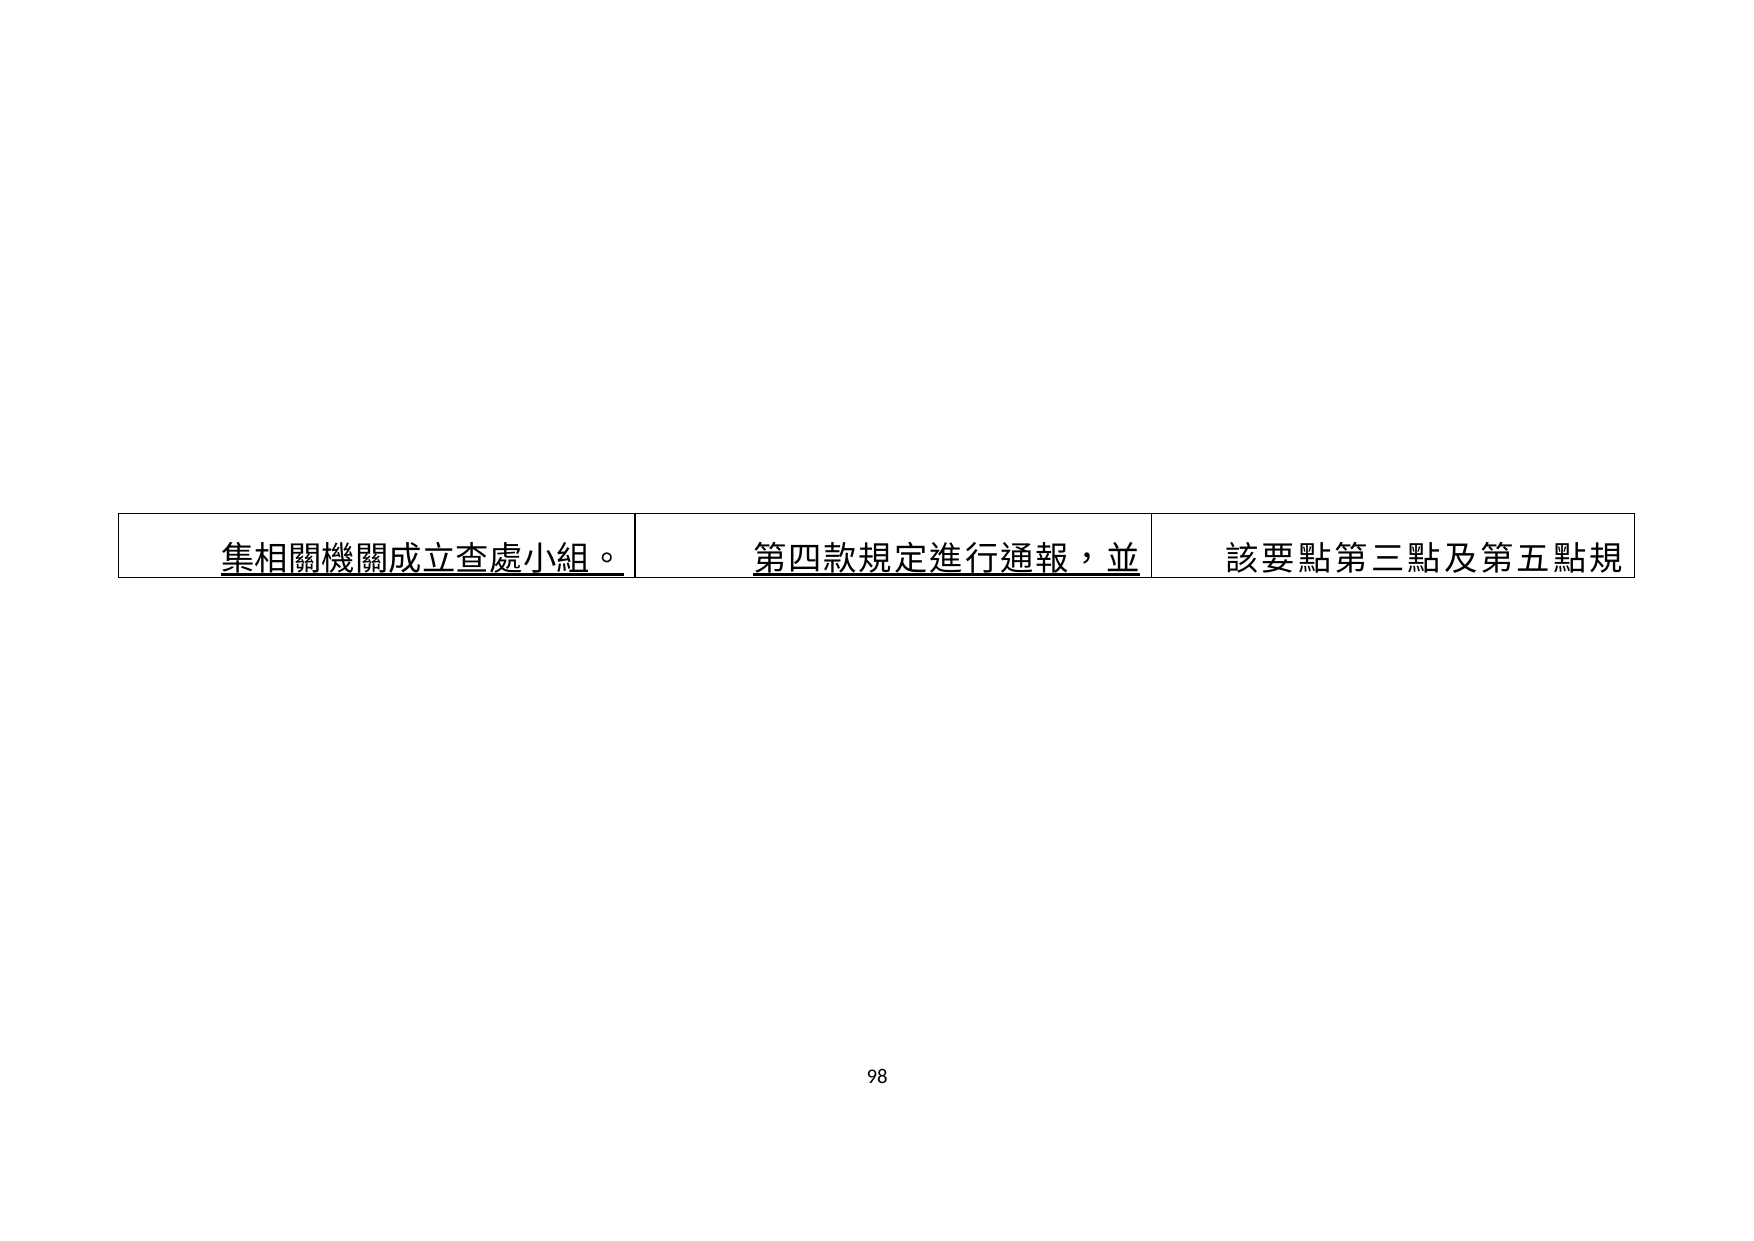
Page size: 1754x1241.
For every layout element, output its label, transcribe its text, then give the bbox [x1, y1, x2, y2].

table_cell 集相關機關成立查處小組。 [119, 514, 634, 577]
table_cell 該要點第三點及第五點規 [1152, 514, 1634, 577]
table_cell 第四款規定進行通報，並 [636, 514, 1151, 577]
